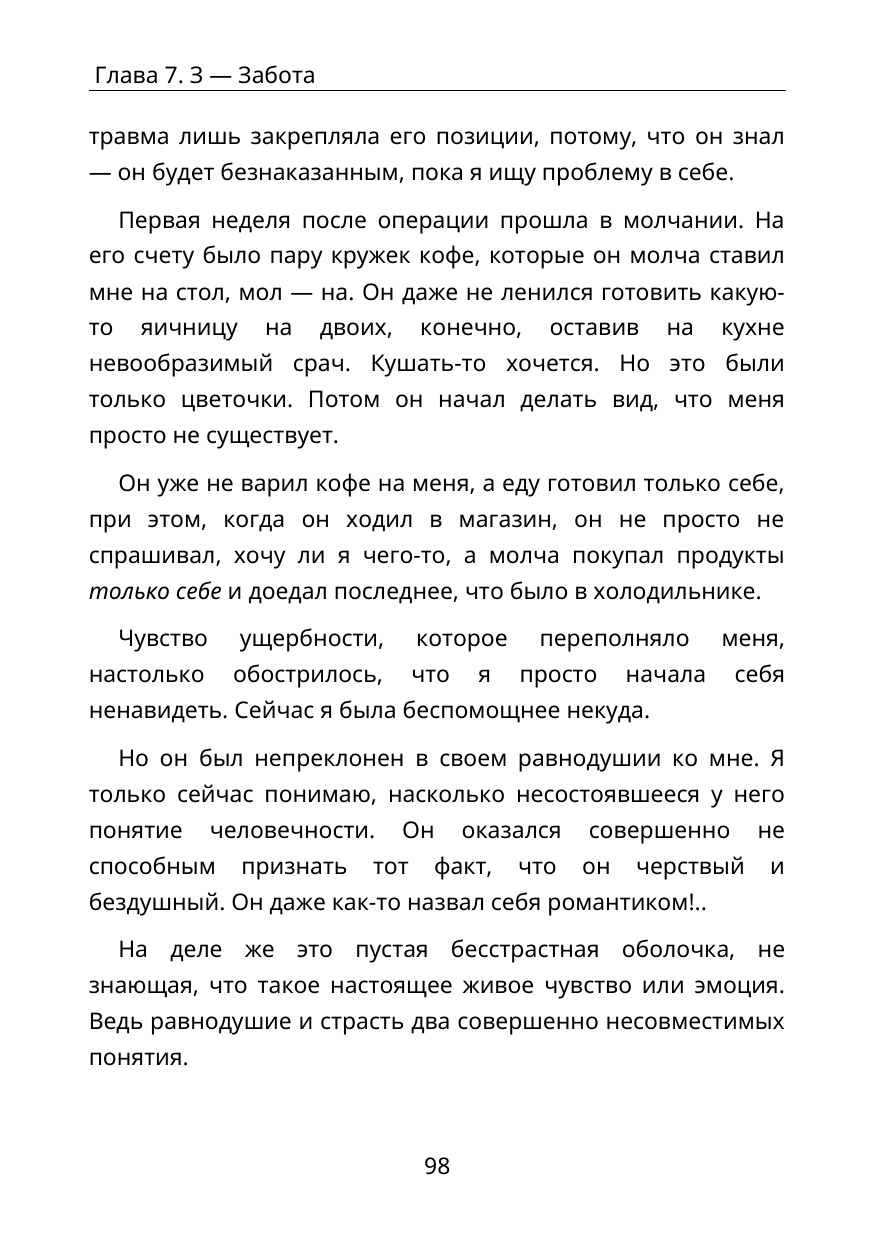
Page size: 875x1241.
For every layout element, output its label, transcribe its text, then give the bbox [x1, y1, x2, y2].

text Но он был непреклонен в своем равнодушии ко мне. Я только сейчас понимаю, насколько несостоявшееся у него понятие человечности. Он оказался совершенно не способным признать тот факт, что он черствый и бездушный. Он даже как-то назвал себя романтиком!.. [88, 742, 786, 917]
text Он уже не варил кофе на меня, а еду готовил только себе, при этом, когда он ходил в магазин, он не просто не спрашивал, хочу ли я чего-то, а молча покупал продукты только себе и доедал последнее, что было в холодильнике. [88, 467, 786, 606]
text травма лишь закрепляла его позиции, потому, что он знал — он будет безнаказанным, пока я ищу проблему в себе. [88, 120, 786, 187]
text На деле же это пустая бесстрастная оболочка, не знающая, что такое настоящее живое чувство или эмоция. Ведь равнодушие и страсть два совершенно несовместимых понятия. [88, 933, 786, 1072]
text Первая неделя после операции прошла в молчании. На его счету было пару кружек кофе, которые он молча ставил мне на стол, мол — на. Он даже не ленился готовить какую-то яичницу на двоих, конечно, оставив на кухне невообразимый срач. Кушать-то хочется. Но это были только цветочки. Потом он начал делать вид, что меня просто не существует. [88, 203, 786, 450]
text Чувство ущербности, которое переполняло меня, настолько обострилось, что я просто начала себя ненавидеть. Сейчас я была беспомощнее некуда. [88, 622, 786, 726]
